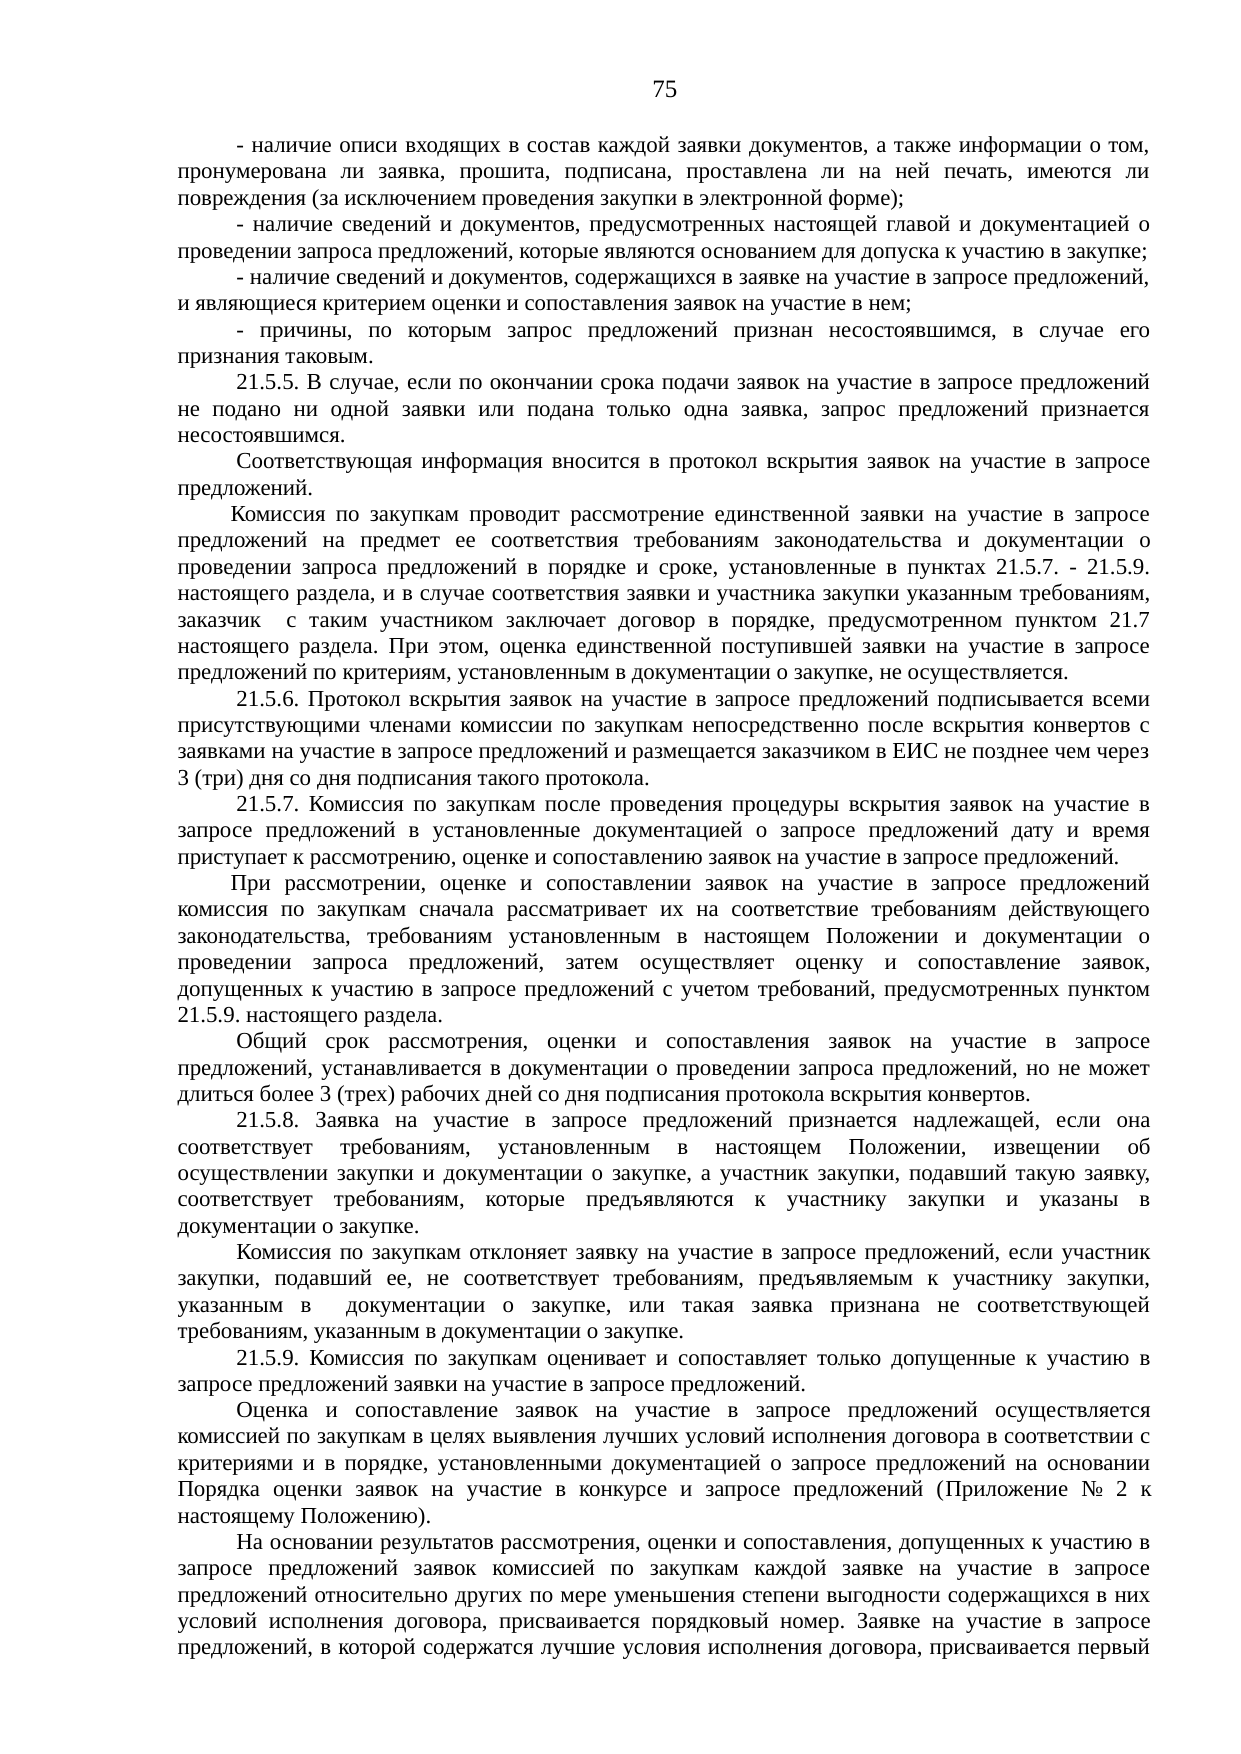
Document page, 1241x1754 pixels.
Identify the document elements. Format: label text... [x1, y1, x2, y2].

text - наличие описи входящих в состав каждой заявки документов, а также информации о том, пронумерована ли заявка, прошита, подписана, проставлена ли на ней печать, имеются ли повреждения (за исключением проведения закупки в электронной форме); [177, 131, 1152, 210]
text 21.5.6. Протокол вскрытия заявок на участие в запросе предложений подписывается всеми присутствующими членами комиссии по закупкам непосредственно после вскрытия конвертов с заявками на участие в запросе предложений и размещается заказчиком в ЕИС не позднее чем через 3 (три) дня со дня подписания такого протокола. [177, 685, 1152, 790]
text На основании результатов рассмотрения, оценки и сопоставления, допущенных к участию в запросе предложений заявок комиссией по закупкам каждой заявке на участие в запросе предложений относительно других по мере уменьшения степени выгодности содержащихся в них условий исполнения договора, присваивается порядковый номер. Заявке на участие в запросе предложений, в которой содержатся лучшие условия исполнения договора, присваивается первый [177, 1528, 1152, 1660]
text Комиссия по закупкам отклоняет заявку на участие в запросе предложений, если участник закупки, подавший ее, не соответствует требованиям, предъявляемым к участнику закупки, указанным в документации о закупке, или такая заявка признана не соответствующей требованиям, указанным в документации о закупке. [177, 1238, 1152, 1343]
text При рассмотрении, оценке и сопоставлении заявок на участие в запросе предложений комиссия по закупкам сначала рассматривает их на соответствие требованиям действующего законодательства, требованиям установленным в настоящем Положении и документации о проведении запроса предложений, затем осуществляет оценку и сопоставление заявок, допущенных к участию в запросе предложений с учетом требований, предусмотренных пунктом 21.5.9. настоящего раздела. [177, 869, 1152, 1027]
text 21.5.8. Заявка на участие в запросе предложений признается надлежащей, если она соответствует требованиям, установленным в настоящем Положении, извещении об осуществлении закупки и документации о закупке, а участник закупки, подавший такую заявку, соответствует требованиям, которые предъявляются к участнику закупки и указаны в документации о закупке. [177, 1106, 1152, 1238]
text - причины, по которым запрос предложений признан несостоявшимся, в случае его признания таковым. [177, 316, 1152, 368]
text 21.5.9. Комиссия по закупкам оценивает и сопоставляет только допущенные к участию в запросе предложений заявки на участие в запросе предложений. [177, 1343, 1152, 1396]
text 21.5.5. В случае, если по окончании срока подачи заявок на участие в запросе предложений не подано ни одной заявки или подана только одна заявка, запрос предложений признается несостоявшимся. [177, 368, 1152, 447]
text Оценка и сопоставление заявок на участие в запросе предложений осуществляется комиссией по закупкам в целях выявления лучших условий исполнения договора в соответствии с критериями и в порядке, установленными документацией о запросе предложений на основании Порядка оценки заявок на участие в конкурсе и запросе предложений (Приложение № 2 к настоящему Положению). [177, 1396, 1152, 1528]
text Соответствующая информация вносится в протокол вскрытия заявок на участие в запросе предложений. [177, 447, 1152, 500]
text - наличие сведений и документов, предусмотренных настоящей главой и документацией о проведении запроса предложений, которые являются основанием для допуска к участию в закупке; [177, 210, 1152, 263]
text 21.5.7. Комиссия по закупкам после проведения процедуры вскрытия заявок на участие в запросе предложений в установленные документацией о запросе предложений дату и время приступает к рассмотрению, оценке и сопоставлению заявок на участие в запросе предложений. [177, 790, 1152, 869]
text - наличие сведений и документов, содержащихся в заявке на участие в запросе предложений, и являющиеся критерием оценки и сопоставления заявок на участие в нем; [177, 263, 1152, 316]
text Общий срок рассмотрения, оценки и сопоставления заявок на участие в запросе предложений, устанавливается в документации о проведении запроса предложений, но не может длиться более 3 (трех) рабочих дней со дня подписания протокола вскрытия конвертов. [177, 1027, 1152, 1106]
text Комиссия по закупкам проводит рассмотрение единственной заявки на участие в запросе предложений на предмет ее соответствия требованиям законодательства и документации о проведении запроса предложений в порядке и сроке, установленные в пунктах 21.5.7. - 21.5.9. настоящего раздела, и в случае соответствия заявки и участника закупки указанным требованиям, заказчик с таким участником заключает договор в порядке, предусмотренном пунктом 21.7 настоящего раздела. При этом, оценка единственной поступившей заявки на участие в запросе предложений по критериям, установленным в документации о закупке, не осуществляется. [177, 500, 1152, 685]
